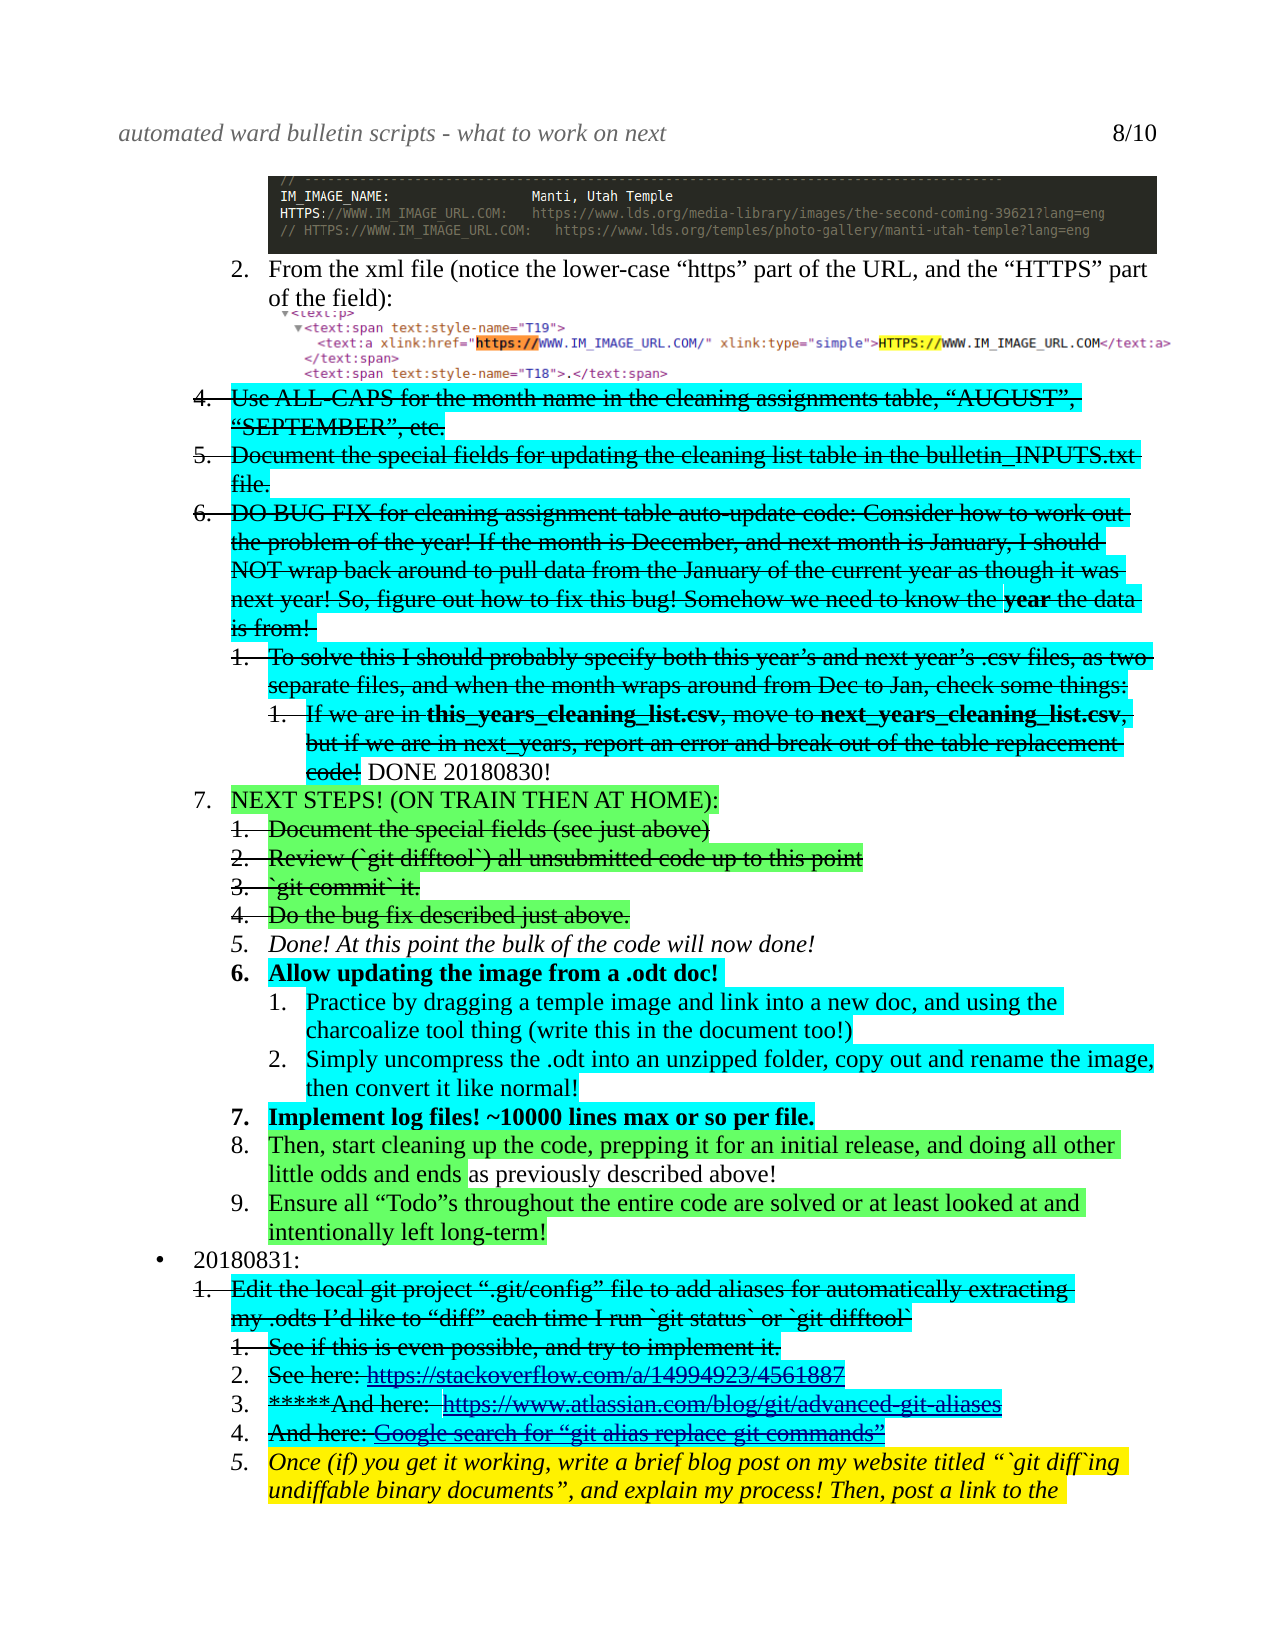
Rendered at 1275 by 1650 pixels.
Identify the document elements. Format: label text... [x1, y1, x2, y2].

list 20180831: [156, 1245, 1157, 1274]
list Review (`git difftool`) all unsubmitted code up to this point [231, 843, 1157, 872]
picture [268, 176, 1157, 254]
list Allow updating the image from a .odt doc! [231, 958, 1157, 987]
list DO BUG FIX for cleaning assignment table auto-update code: Consider how to work out the problem of the year! If the month is December, and next month is January, I should NOT wrap back around to pull data from the January of the current year as though it was next year! So, figure out how to fix this bug! Somehow we need to know the year the data is from! [193, 498, 1157, 642]
list Document the special fields for updating the cleaning list table in the bulletin_INPUTS.txt file. [193, 440, 1157, 498]
list Do the bug fix described just above. [231, 900, 1157, 929]
list Ensure all “Todo”s throughout the entire code are solved or at least looked at and intentionally left long-term! [231, 1188, 1157, 1245]
list NEXT STEPS! (ON TRAIN THEN AT HOME): [193, 785, 1157, 814]
list See if this is even possible, and try to implement it. [231, 1332, 1157, 1360]
list To solve this I should probably specify both this year’s and next year’s .csv files, as two separate files, and when the month wraps around from Dec to Jan, check some things: [231, 642, 1157, 699]
picture [268, 311, 1195, 383]
list Edit the local git project “.git/config” file to add aliases for automatically extracting my .odts I’d like to “diff” each time I run `git status` or `git difftool` [193, 1274, 1157, 1332]
list From the xml file (notice the lower-case “https” part of the URL, and the “HTTPS” part of the field): [231, 254, 1157, 311]
list And here: Google search for “git alias replace git commands” [231, 1418, 1157, 1447]
list [231, 176, 268, 254]
list Done! At this point the bulk of the code will now done! [231, 929, 1157, 958]
list Document the special fields (see just above) [231, 814, 1157, 843]
list Once (if) you get it working, write a brief blog post on my website titled “`git diff`ing undiffable binary documents”, and explain my process! Then, post a link to the [231, 1447, 1157, 1504]
list Simply uncompress the .odt into an unzipped folder, copy out and rename the image, then convert it like normal! [268, 1044, 1157, 1102]
list See here: https://stackoverflow.com/a/14994923/4561887 [231, 1360, 1157, 1389]
list If we are in this_years_cleaning_list.csv, move to next_years_cleaning_list.csv, but if we are in next_years, report an error and break out of the table replacement code! DONE 20180830! [268, 699, 1157, 785]
list Then, start cleaning up the code, prepping it for an initial release, and doing all other little odds and ends as previously described above! [231, 1130, 1157, 1188]
list *****And here: https://www.atlassian.com/blog/git/advanced-git-aliases [231, 1389, 1157, 1418]
list Practice by dragging a temple image and link into a new doc, and using the charcoalize tool thing (write this in the document too!) [268, 987, 1157, 1044]
list Use ALL-CAPS for the month name in the cleaning assignments table, “AUGUST”, “SEPTEMBER”, etc. [193, 383, 1157, 440]
list Implement log files! ~10000 lines max or so per file. [231, 1102, 1157, 1130]
list `git commit` it. [231, 872, 1157, 900]
